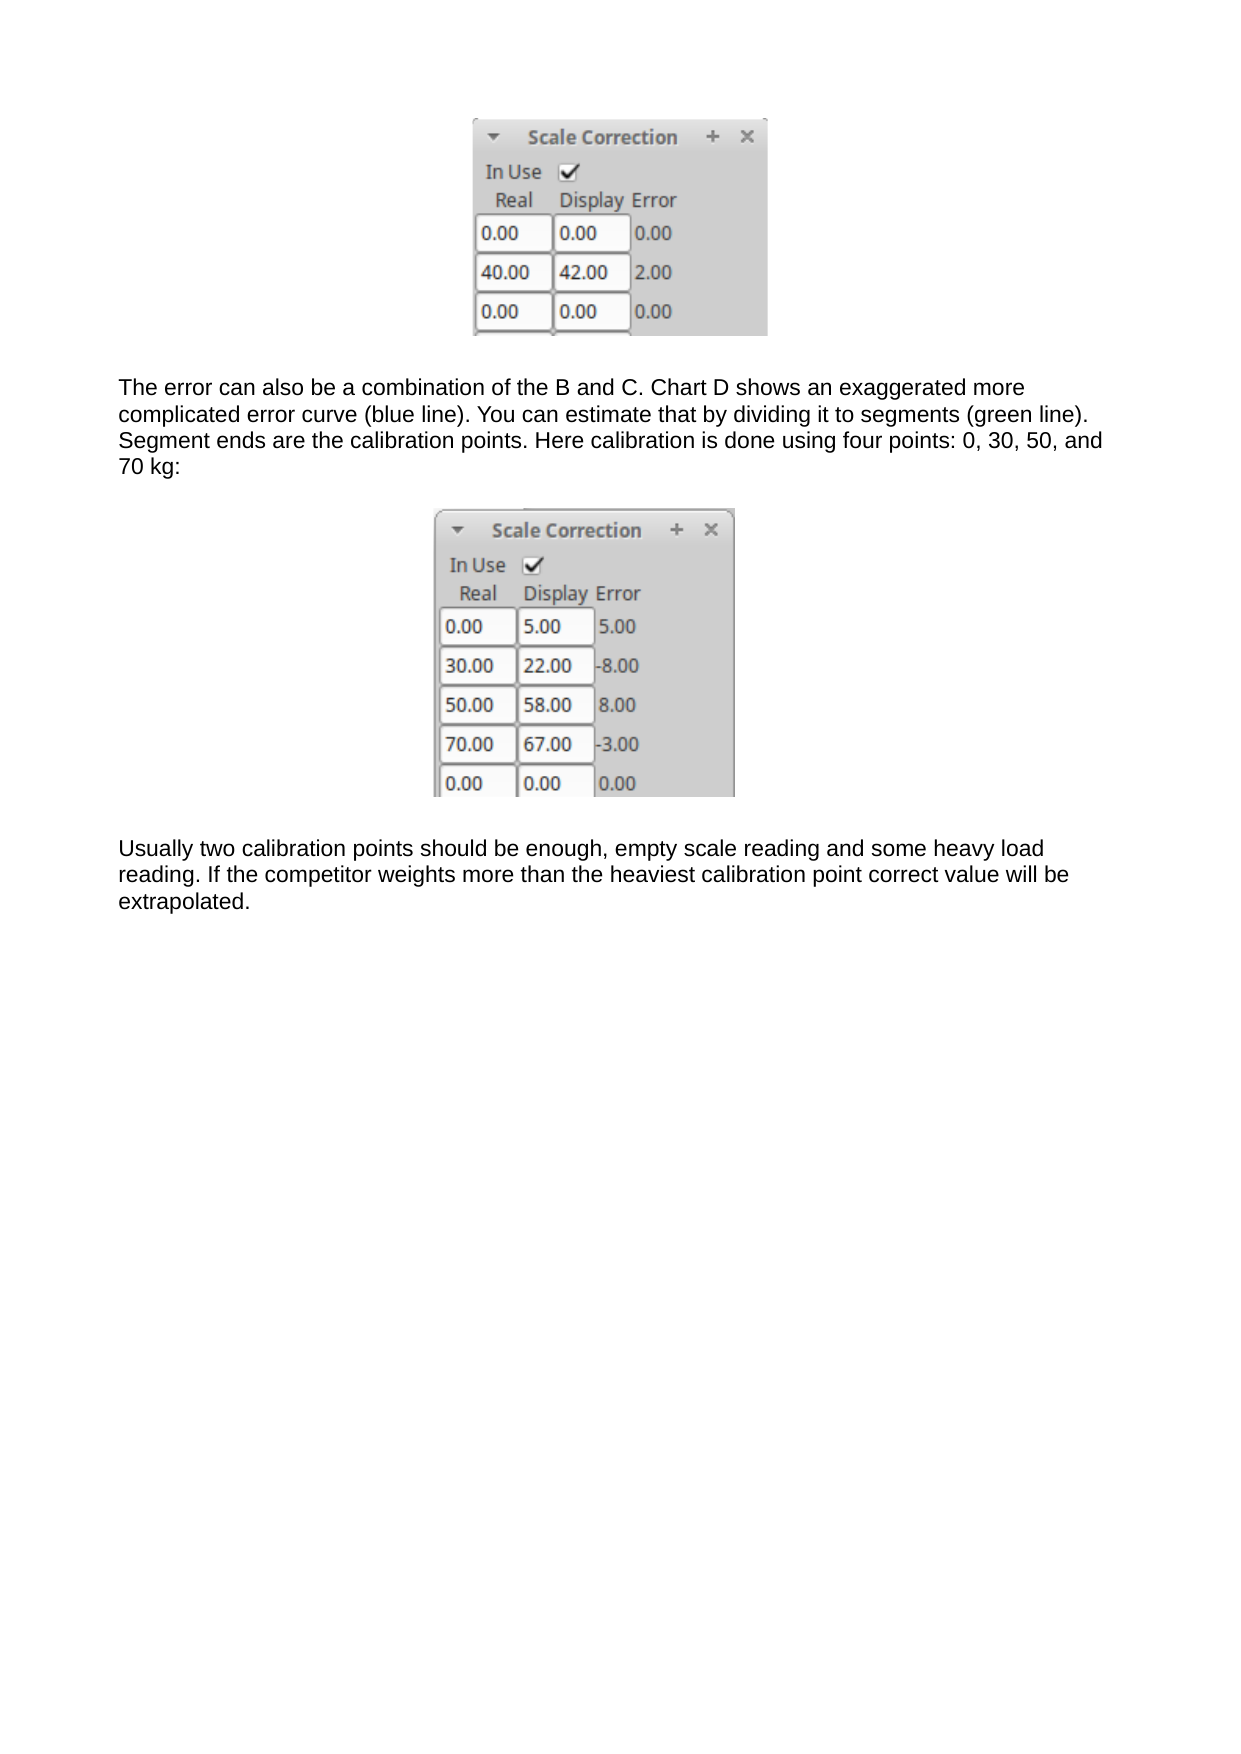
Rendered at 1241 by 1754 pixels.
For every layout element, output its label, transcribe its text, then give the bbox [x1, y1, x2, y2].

text The error can also be a combination of the B and C. Chart D shows an exaggerated more complicated error curve (blue line). You can estimate that by dividing it to segments (green line). Segment ends are the calibration points. Here calibration is done using four points: 0, 30, 50, and 70 kg: [118, 374, 1122, 479]
picture [433, 508, 735, 797]
picture [472, 118, 768, 336]
text Usually two calibration points should be enough, empty scale reading and some heavy load reading. If the competitor weights more than the heaviest calibration point correct value will be extrapolated. [118, 835, 1122, 914]
